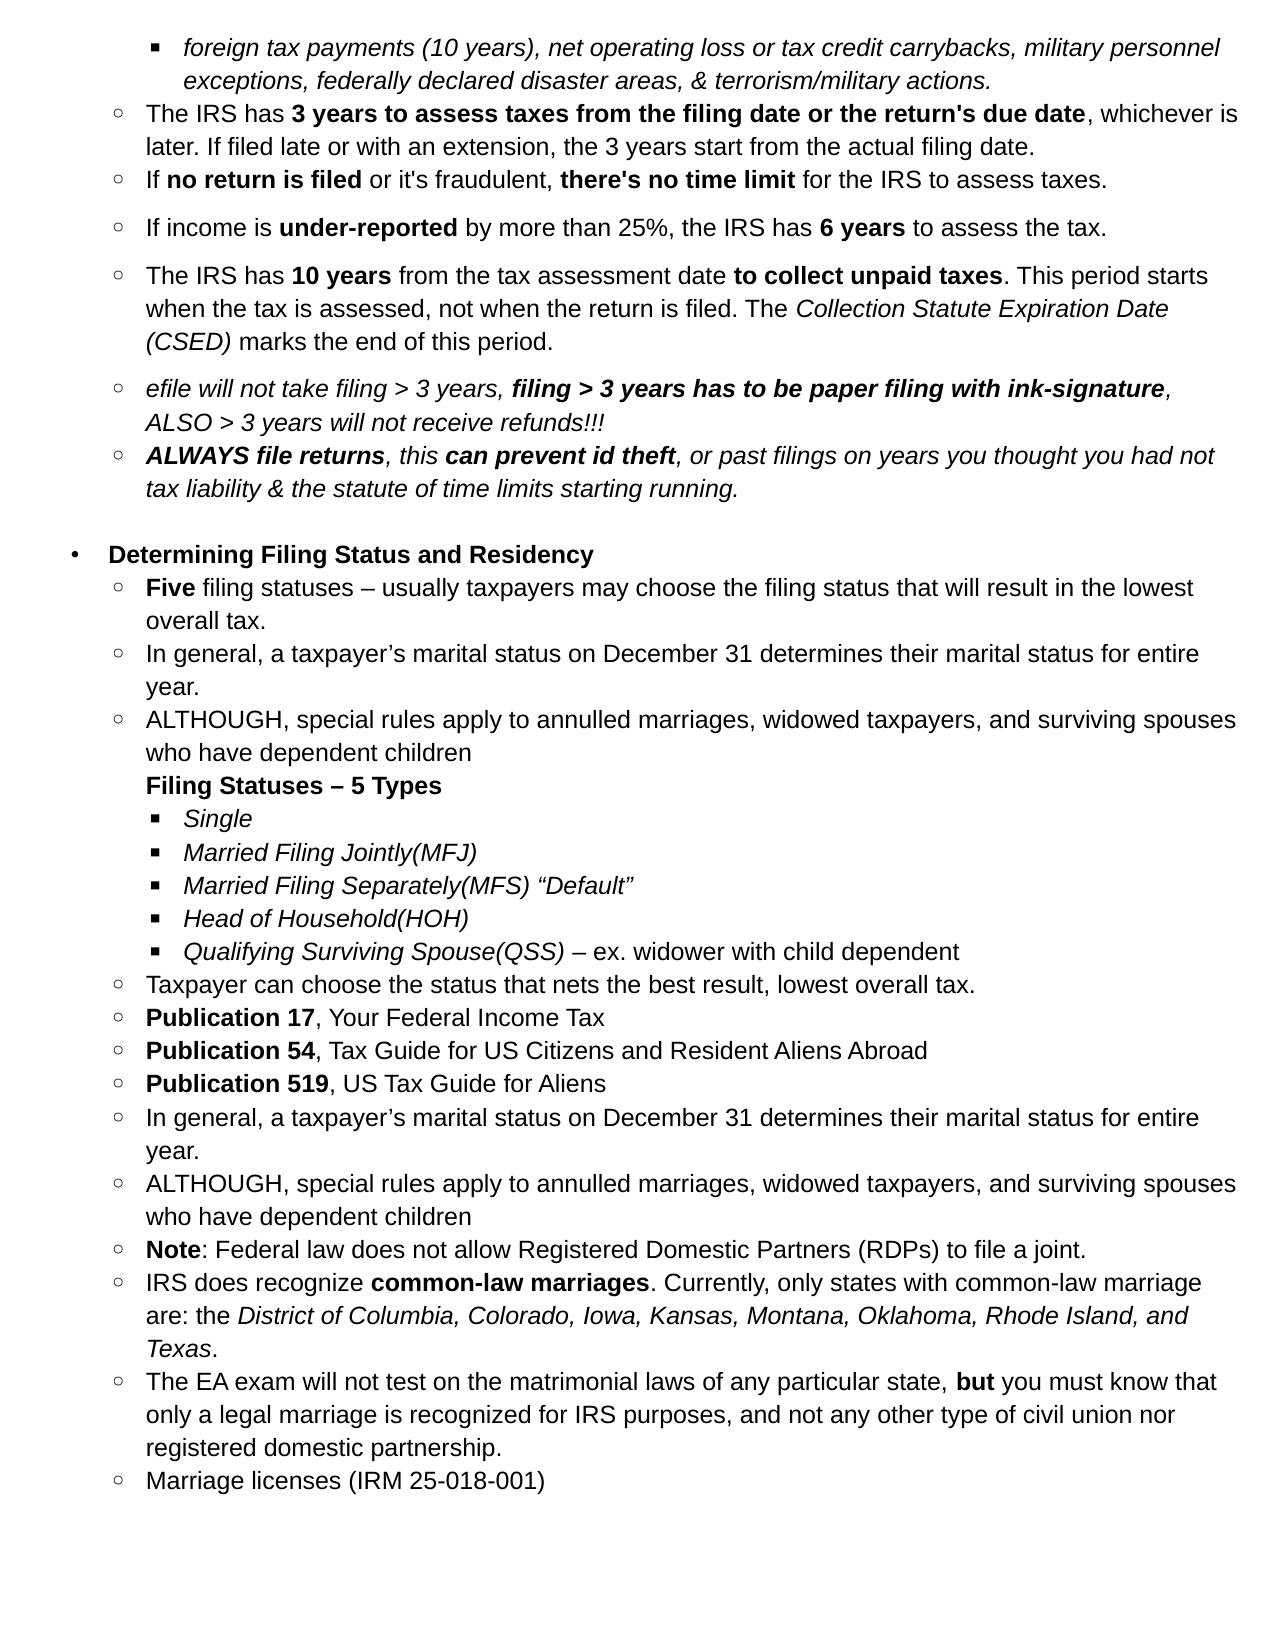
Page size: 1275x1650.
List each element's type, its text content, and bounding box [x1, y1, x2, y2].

list IRS does recognize common-law marriages. Currently, only states with common-law marriage are: the District of Columbia, Colorado, Iowa, Kansas, Montana, Oklahoma, Rhode Island, and Texas. [108, 1268, 1242, 1363]
list Publication 54, Tax Guide for US Citizens and Resident Aliens Abroad [108, 1036, 1242, 1065]
list Married Filing Jointly(MFJ) [146, 837, 1242, 866]
list If no return is filed or it's fraudulent, there's no time limit for the IRS to assess taxes. [108, 165, 1242, 194]
list Marriage licenses (IRM 25-018-001) [108, 1466, 1242, 1495]
list Single [146, 804, 1242, 833]
list efile will not take filing > 3 years, filing > 3 years has to be paper filing with ink-signature, ALSO > 3 years will not receive refunds!!! [108, 374, 1242, 436]
list Qualifying Surviving Spouse(QSS) – ex. widower with child dependent [146, 937, 1242, 966]
list Head of Household(HOH) [146, 904, 1242, 933]
list ALTHOUGH, special rules apply to annulled marriages, widowed taxpayers, and surviving spouses who have dependent children [108, 1169, 1242, 1231]
list Publication 519, US Tax Guide for Aliens [108, 1069, 1242, 1098]
list Determining Filing Status and Residency [71, 540, 1242, 569]
list Five filing statuses – usually taxpayers may choose the filing status that will result in the lowest overall tax. [108, 573, 1242, 635]
list In general, a taxpayer’s marital status on December 31 determines their marital status for entire year. [108, 1102, 1242, 1164]
list The IRS has 10 years from the tax assessment date to collect unpaid taxes. This period starts when the tax is assessed, not when the return is filed. The Collection Statute Expiration Date (CSED) marks the end of this period. [108, 261, 1242, 356]
list Married Filing Separately(MFS) “Default” [146, 871, 1242, 899]
list Taxpayer can choose the status that nets the best result, lowest overall tax. [108, 970, 1242, 999]
list If income is under-reported by more than 25%, the IRS has 6 years to assess the tax. [108, 213, 1242, 242]
list In general, a taxpayer’s marital status on December 31 determines their marital status for entire year. [108, 639, 1242, 701]
list ALWAYS file returns, this can prevent id theft, or past filings on years you thought you had not tax liability & the statute of time limits starting running. [108, 441, 1242, 502]
list ALTHOUGH, special rules apply to annulled marriages, widowed taxpayers, and surviving spouses who have dependent children Filing Statuses – 5 Types [108, 705, 1242, 800]
list The IRS has 3 years to assess taxes from the filing date or the return's due date, whichever is later. If filed late or with an extension, the 3 years start from the actual filing date. [108, 99, 1242, 161]
list The EA exam will not test on the matrimonial laws of any particular state, but you must know that only a legal marriage is recognized for IRS purposes, and not any other type of civil union nor registered domestic partnership. [108, 1367, 1242, 1462]
list foreign tax payments (10 years), net operating loss or tax credit carrybacks, military personnel exceptions, federally declared disaster areas, & terrorism/military actions. [146, 33, 1242, 95]
list Note: Federal law does not allow Registered Domestic Partners (RDPs) to file a joint. [108, 1235, 1242, 1264]
list Publication 17, Your Federal Income Tax [108, 1003, 1242, 1032]
